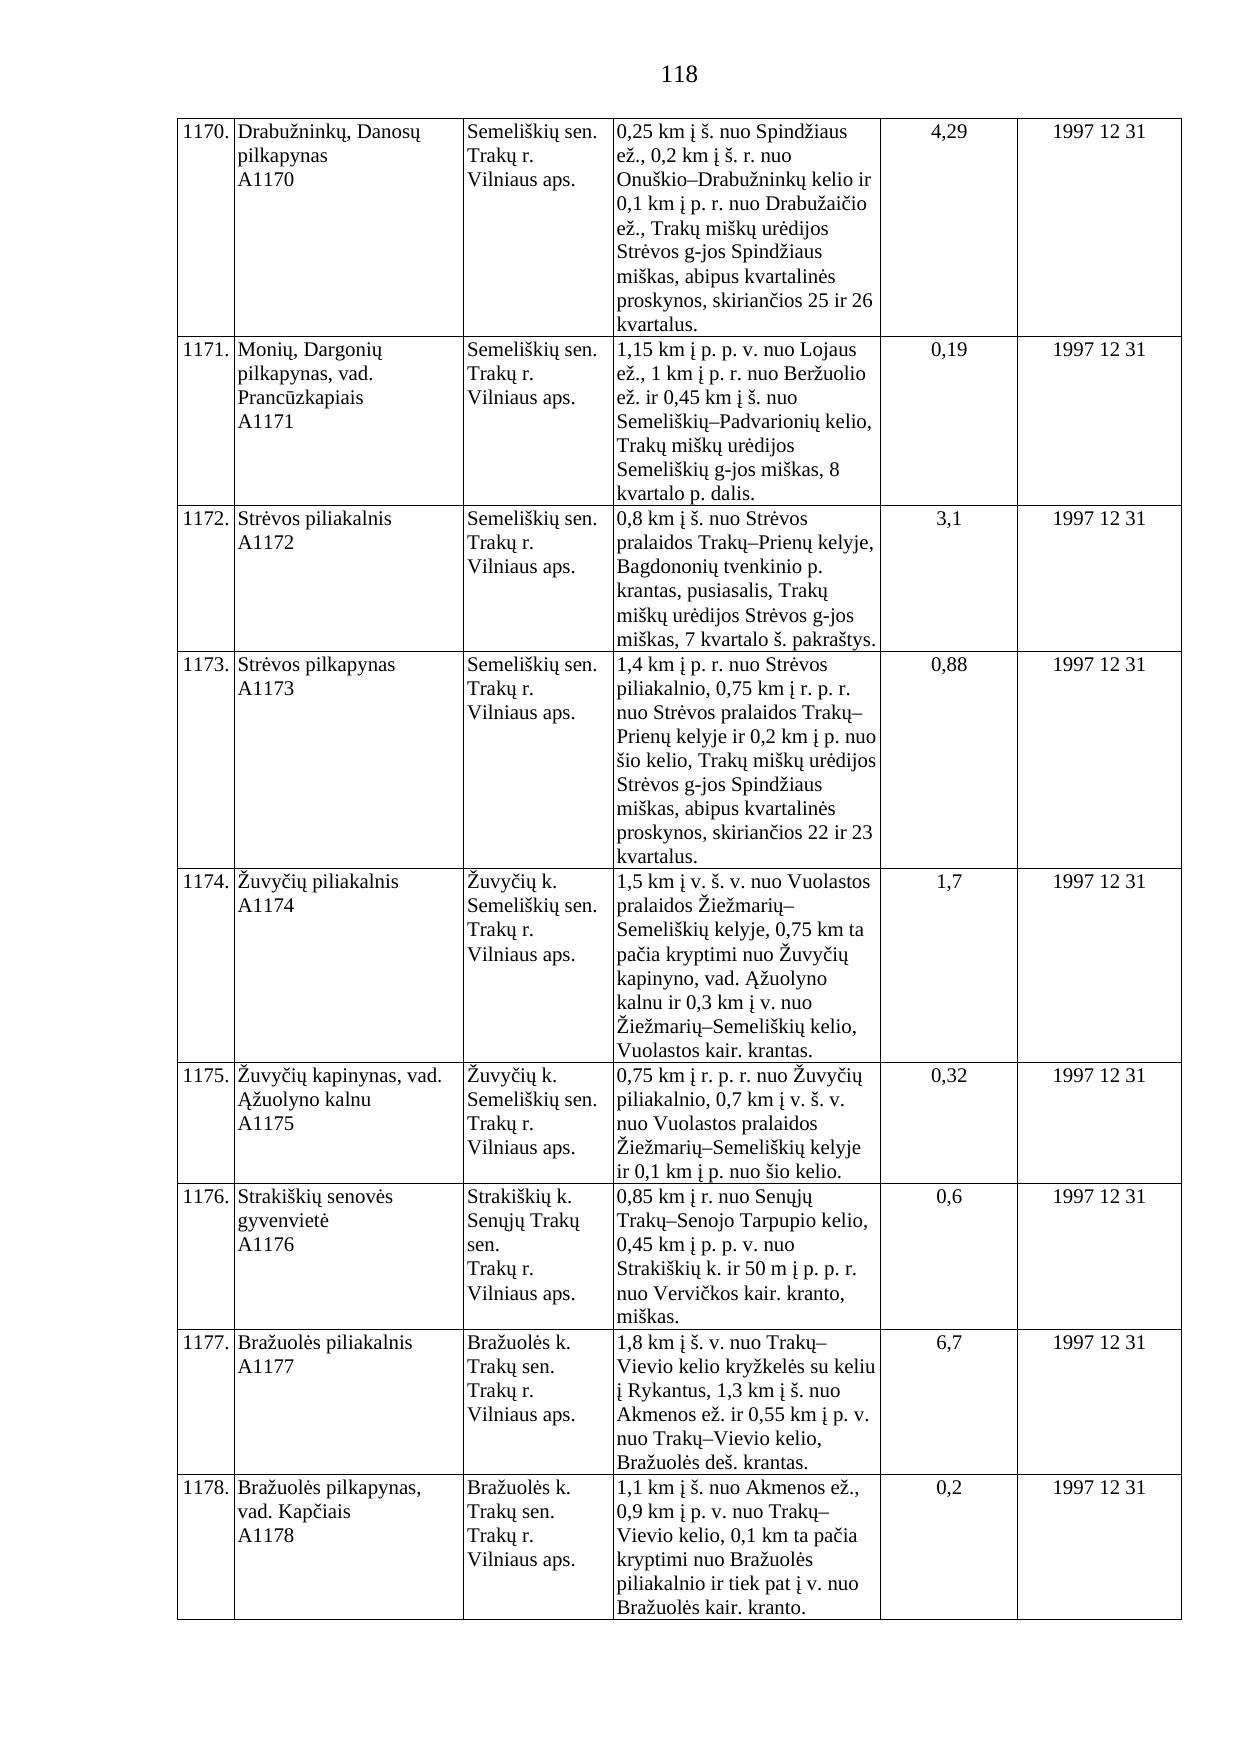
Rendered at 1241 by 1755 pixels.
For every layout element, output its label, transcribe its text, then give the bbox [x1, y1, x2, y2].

table_cell 1997 12 31 [1018, 652, 1181, 868]
table_cell Strakiškių k. Senųjų Trakų sen. Trakų r. Vilniaus aps. [464, 1184, 613, 1328]
table_cell 1171. [178, 337, 234, 505]
table_cell 1,1 km į š. nuo Akmenos ež., 0,9 km į p. v. nuo Trakų–Vievio kelio, 0,1 km ta pačia kryptimi nuo Bražuolės piliakalnio ir tiek pat į v. nuo Bražuolės kair. kranto. [614, 1475, 880, 1619]
table_cell Bražuolės pilkapynas, vad. Kapčiais A1178 [235, 1475, 463, 1619]
table_cell Bražuolės k. Trakų sen. Trakų r. Vilniaus aps. [464, 1330, 613, 1474]
table_cell 4,29 [881, 119, 1017, 336]
table_cell 3,1 [881, 506, 1017, 651]
table_cell Semeliškių sen. Trakų r. Vilniaus aps. [464, 506, 613, 651]
table_cell 0,8 km į š. nuo Strėvos pralaidos Trakų–Prienų kelyje, Bagdononių tvenkinio p. krantas, pusiasalis, Trakų miškų urėdijos Strėvos g-jos miškas, 7 kvartalo š. pakraštys. [614, 506, 880, 651]
table_cell 0,25 km į š. nuo Spindžiaus ež., 0,2 km į š. r. nuo Onuškio–Drabužninkų kelio ir 0,1 km į p. r. nuo Drabužaičio ež., Trakų miškų urėdijos Strėvos g-jos Spindžiaus miškas, abipus kvartalinės proskynos, skiriančios 25 ir 26 kvartalus. [614, 119, 880, 336]
table_cell 1176. [178, 1184, 234, 1328]
table_cell 0,88 [881, 652, 1017, 868]
table_cell Semeliškių sen. Trakų r. Vilniaus aps. [464, 652, 613, 868]
table_cell 1172. [178, 506, 234, 651]
table_cell Bražuolės piliakalnis A1177 [235, 1330, 463, 1474]
table_cell 1178. [178, 1475, 234, 1619]
table_cell 0,2 [881, 1475, 1017, 1619]
table_cell 1,15 km į p. p. v. nuo Lojaus ež., 1 km į p. r. nuo Beržuolio ež. ir 0,45 km į š. nuo Semeliškių–Padvarionių kelio, Trakų miškų urėdijos Semeliškių g-jos miškas, 8 kvartalo p. dalis. [614, 337, 880, 505]
table_cell Drabužninkų, Danosų pilkapynas A1170 [235, 119, 463, 336]
table_cell 1997 12 31 [1018, 869, 1181, 1062]
table_cell Bražuolės k. Trakų sen. Trakų r. Vilniaus aps. [464, 1475, 613, 1619]
table_cell Strėvos piliakalnis A1172 [235, 506, 463, 651]
table_cell 1997 12 31 [1018, 1330, 1181, 1474]
table_cell Semeliškių sen. Trakų r. Vilniaus aps. [464, 337, 613, 505]
table_cell Žuvyčių kapinynas, vad. Ąžuolyno kalnu A1175 [235, 1063, 463, 1183]
table_cell 1173. [178, 652, 234, 868]
table_cell Žuvyčių k. Semeliškių sen. Trakų r. Vilniaus aps. [464, 1063, 613, 1183]
table_cell 1997 12 31 [1018, 1063, 1181, 1183]
table_cell 1,5 km į v. š. v. nuo Vuolastos pralaidos Žiežmarių–Semeliškių kelyje, 0,75 km ta pačia kryptimi nuo Žuvyčių kapinyno, vad. Ąžuolyno kalnu ir 0,3 km į v. nuo Žiežmarių–Semeliškių kelio, Vuolastos kair. krantas. [614, 869, 880, 1062]
table_cell 0,75 km į r. p. r. nuo Žuvyčių piliakalnio, 0,7 km į v. š. v. nuo Vuolastos pralaidos Žiežmarių–Semeliškių kelyje ir 0,1 km į p. nuo šio kelio. [614, 1063, 880, 1183]
table_cell 0,32 [881, 1063, 1017, 1183]
table_cell 1997 12 31 [1018, 1184, 1181, 1328]
table_cell 1175. [178, 1063, 234, 1183]
table_cell 1174. [178, 869, 234, 1062]
table_cell 1997 12 31 [1018, 337, 1181, 505]
table_cell 1,7 [881, 869, 1017, 1062]
table_cell 0,19 [881, 337, 1017, 505]
table_cell Žuvyčių piliakalnis A1174 [235, 869, 463, 1062]
table_cell 1177. [178, 1330, 234, 1474]
table_cell Žuvyčių k. Semeliškių sen. Trakų r. Vilniaus aps. [464, 869, 613, 1062]
table_cell 0,85 km į r. nuo Senųjų Trakų–Senojo Tarpupio kelio, 0,45 km į p. p. v. nuo Strakiškių k. ir 50 m į p. p. r. nuo Vervičkos kair. kranto, miškas. [614, 1184, 880, 1328]
table_cell 1,4 km į p. r. nuo Strėvos piliakalnio, 0,75 km į r. p. r. nuo Strėvos pralaidos Trakų–Prienų kelyje ir 0,2 km į p. nuo šio kelio, Trakų miškų urėdijos Strėvos g-jos Spindžiaus miškas, abipus kvartalinės proskynos, skiriančios 22 ir 23 kvartalus. [614, 652, 880, 868]
table_cell Monių, Dargonių pilkapynas, vad. Prancūzkapiais A1171 [235, 337, 463, 505]
table_cell 1,8 km į š. v. nuo Trakų–Vievio kelio kryžkelės su keliu į Rykantus, 1,3 km į š. nuo Akmenos ež. ir 0,55 km į p. v. nuo Trakų–Vievio kelio, Bražuolės deš. krantas. [614, 1330, 880, 1474]
table_cell Strėvos pilkapynas A1173 [235, 652, 463, 868]
table_cell 1997 12 31 [1018, 506, 1181, 651]
table_cell Semeliškių sen. Trakų r. Vilniaus aps. [464, 119, 613, 336]
table_cell 1997 12 31 [1018, 119, 1181, 336]
table_cell 1170. [178, 119, 234, 336]
table_cell 1997 12 31 [1018, 1475, 1181, 1619]
table_cell Strakiškių senovės gyvenvietė A1176 [235, 1184, 463, 1328]
table_cell 6,7 [881, 1330, 1017, 1474]
table_cell 0,6 [881, 1184, 1017, 1328]
